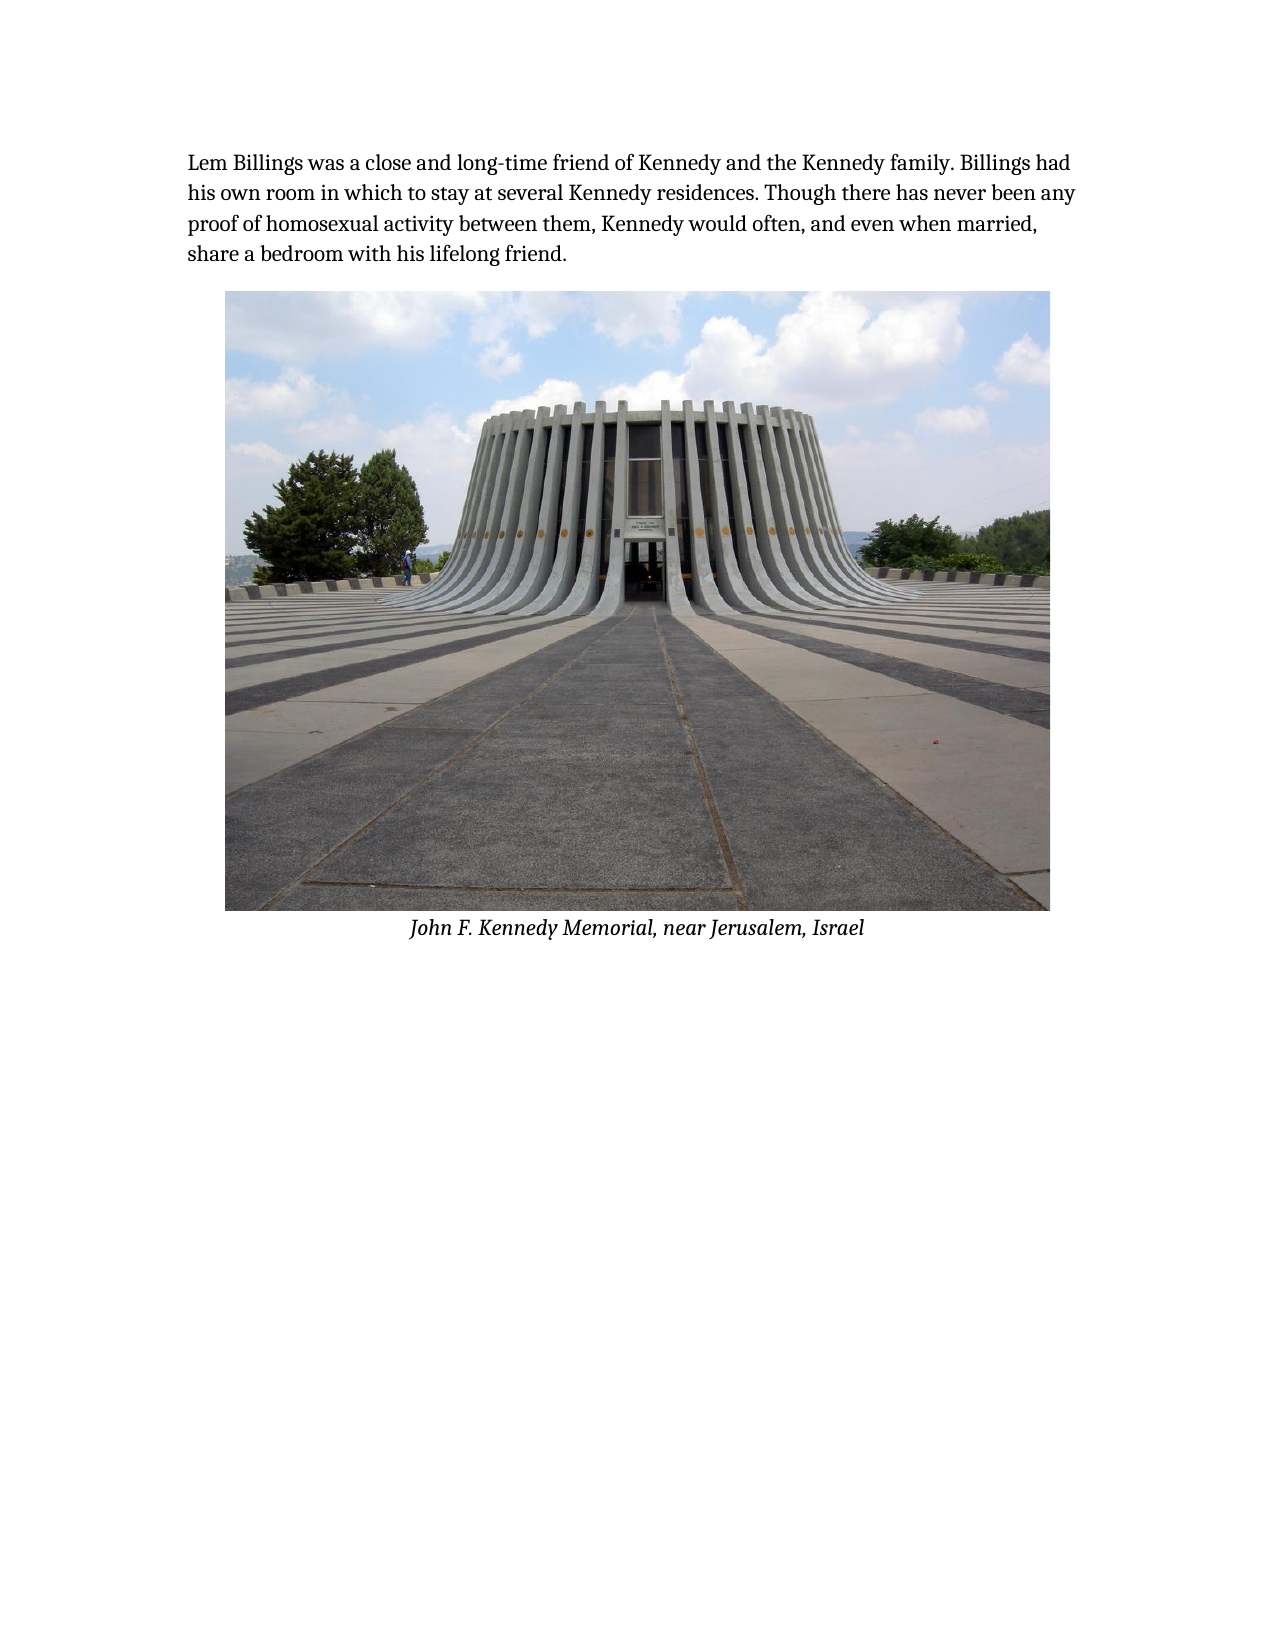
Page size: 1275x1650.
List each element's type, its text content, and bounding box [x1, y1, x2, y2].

text John F. Kennedy Memorial, near Jerusalem, Israel [187, 911, 1087, 941]
picture [225, 291, 1050, 911]
text Lem Billings was a close and long-time friend of Kennedy and the Kennedy family. Billings had his own room in which to stay at several Kennedy residences. Though there has never been any proof of homosexual activity between them, Kennedy would often, and even when married, share a bedroom with his lifelong friend. [187, 150, 1087, 267]
